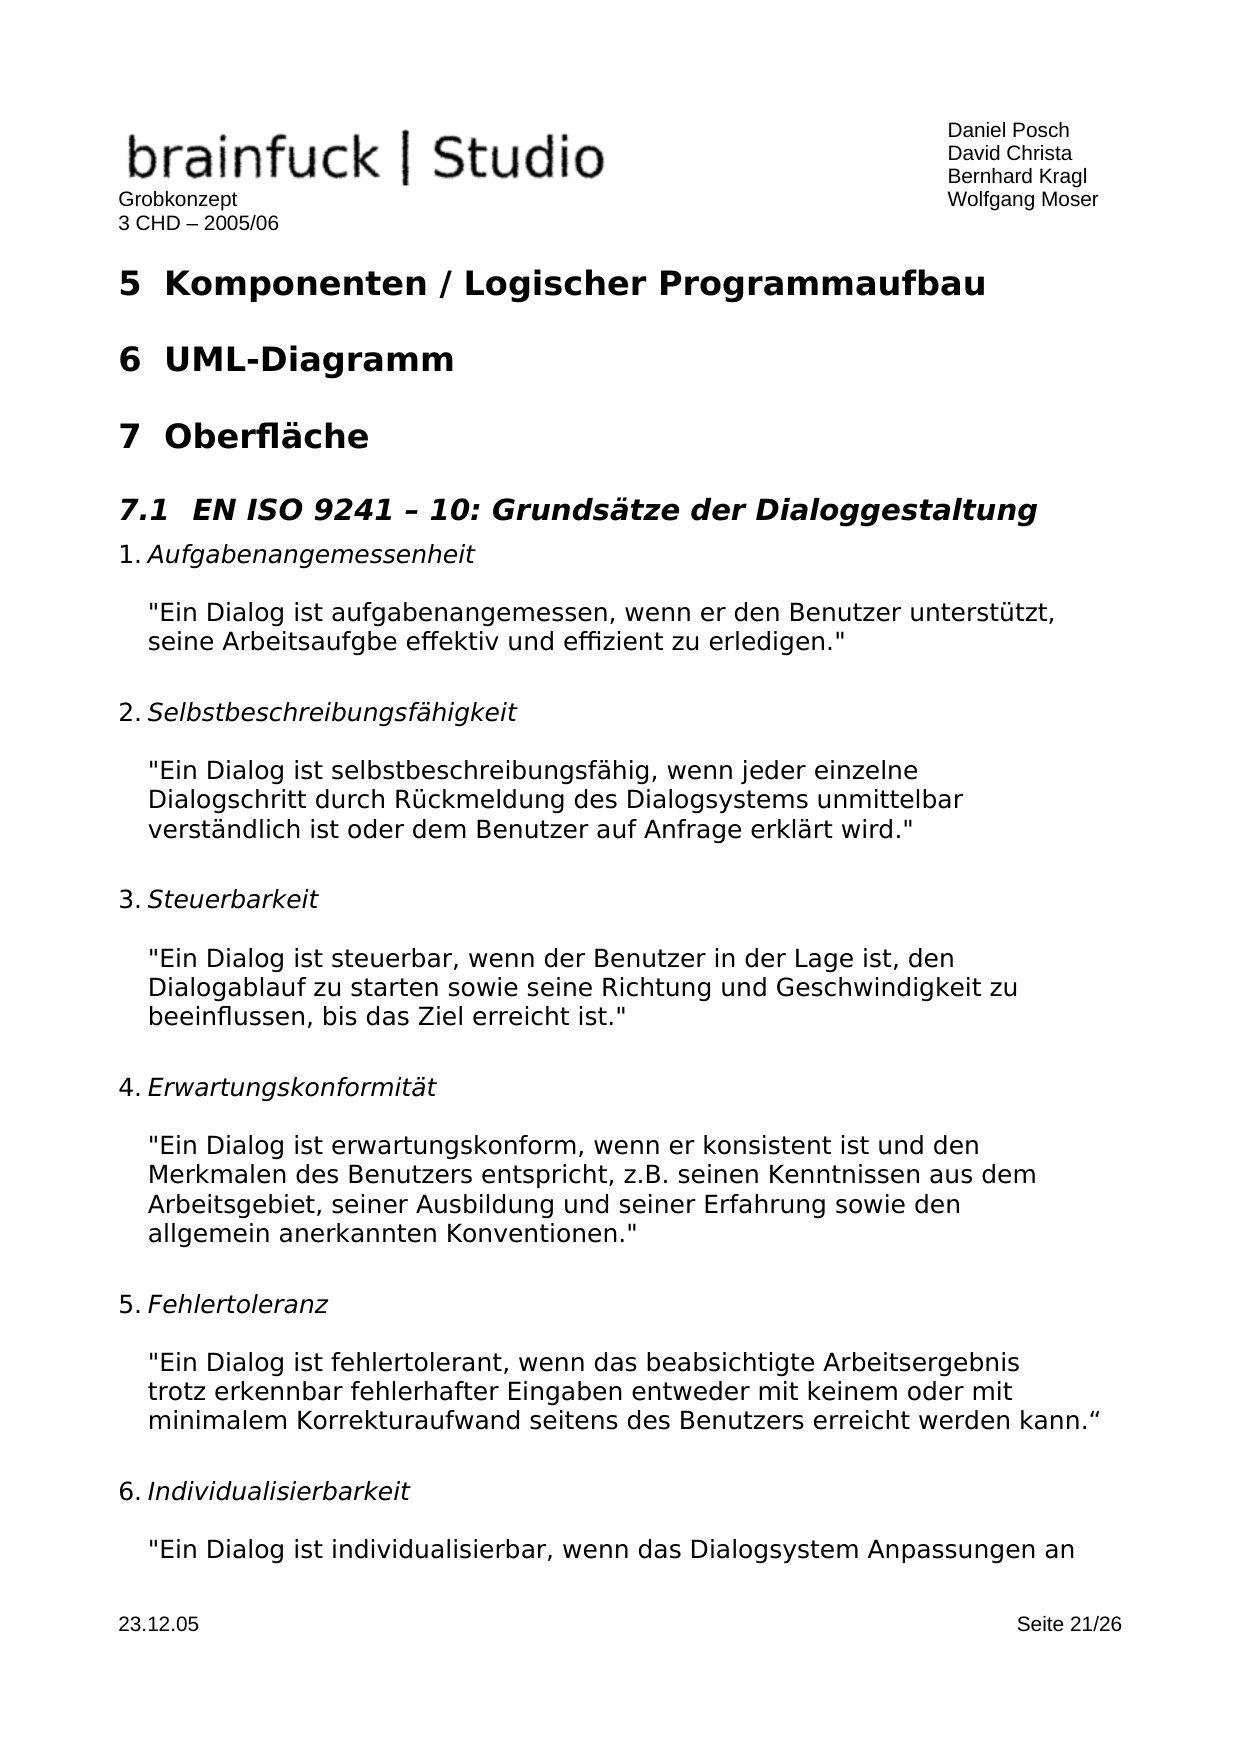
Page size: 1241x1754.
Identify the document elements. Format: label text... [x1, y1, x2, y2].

list Selbstbeschreibungsfähigkeit "Ein Dialog ist selbstbeschreibungsfähig, wenn jeder einzelne Dialogschritt durch Rückmeldung des Dialogsystems unmittelbar verständlich ist oder dem Benutzer auf Anfrage erklärt wird." [118, 698, 1122, 873]
list Erwartungskonformität "Ein Dialog ist erwartungskonform, wenn er konsistent ist und den Merkmalen des Benutzers entspricht, z.B. seinen Kenntnissen aus dem Arbeitsgebiet, seiner Ausbildung und seiner Erfahrung sowie den allgemein anerkannten Konventionen." [118, 1073, 1122, 1277]
list Fehlertoleranz "Ein Dialog ist fehlertolerant, wenn das beabsichtigte Arbeitsergebnis trotz erkennbar fehlerhafter Eingaben entweder mit keinem oder mit minimalem Korrekturaufwand seitens des Benutzers erreicht werden kann.“ [118, 1290, 1122, 1465]
subtitle Oberfläche [118, 417, 1122, 456]
subtitle EN ISO 9241 – 10: Grundsätze der Dialoggestaltung [118, 493, 1122, 527]
subtitle Komponenten / Logischer Programmaufbau [118, 264, 1122, 303]
list Steuerbarkeit "Ein Dialog ist steuerbar, wenn der Benutzer in der Lage ist, den Dialogablauf zu starten sowie seine Richtung und Geschwindigkeit zu beeinflussen, bis das Ziel erreicht ist." [118, 886, 1122, 1061]
subtitle UML-Diagramm [118, 340, 1122, 379]
list Individualisierbarkeit "Ein Dialog ist individualisierbar, wenn das Dialogsystem Anpassungen an [118, 1477, 1122, 1565]
list Aufgabenangemessenheit "Ein Dialog ist aufgabenangemessen, wenn er den Benutzer unterstützt, seine Arbeitsaufgbe effektiv und effizient zu erledigen." [118, 540, 1122, 686]
picture [118, 118, 609, 187]
